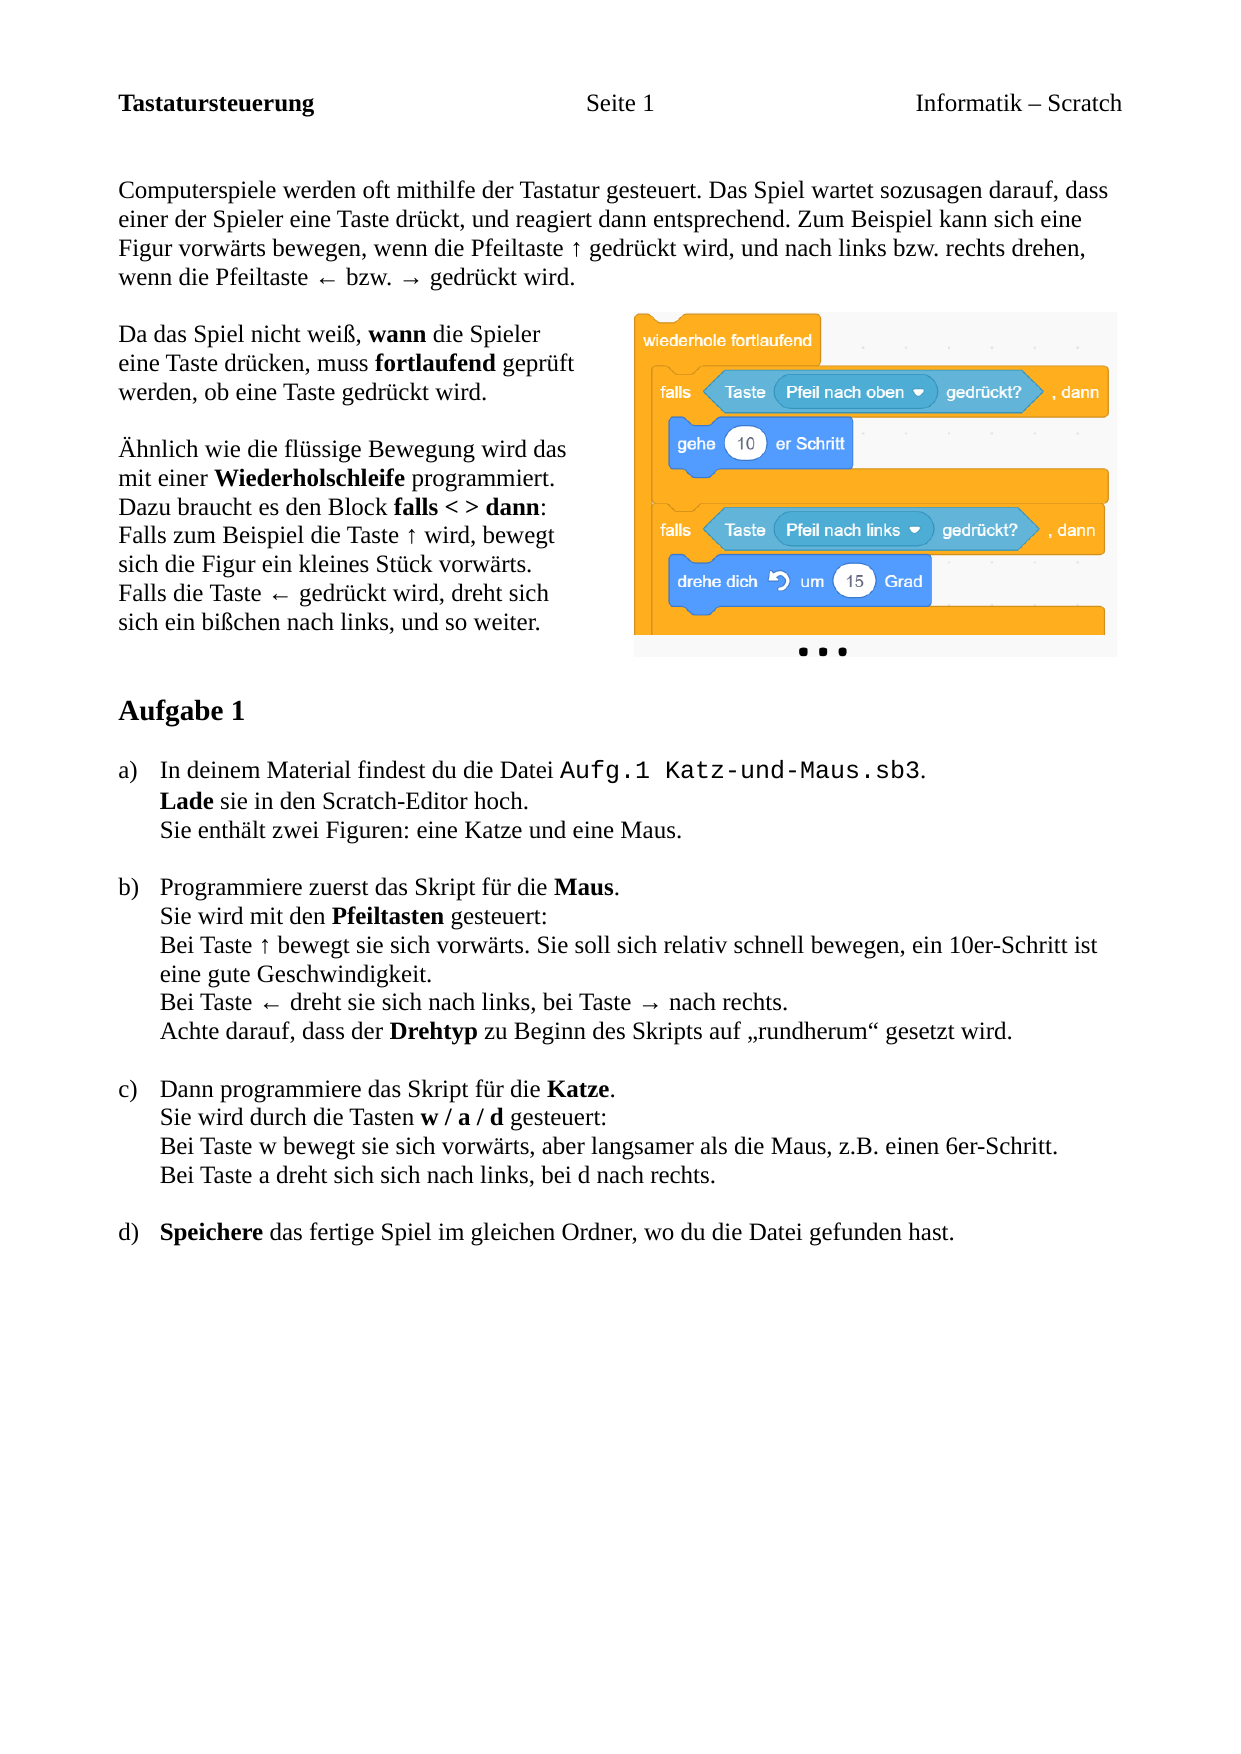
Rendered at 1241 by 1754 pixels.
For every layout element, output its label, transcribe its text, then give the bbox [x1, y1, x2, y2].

text Ähnlich wie die flüssige Bewegung wird das [118, 434, 633, 463]
list In deinem Material findest du die Datei Aufg.1 Katz-und-Maus.sb3. Lade sie in den Scratch-Editor hoch. Sie enthält zwei Figuren: eine Katze und eine Maus. [118, 755, 1122, 844]
text Aufgabe 1 [118, 693, 1122, 727]
text Computerspiele werden oft mithilfe der Tastatur gesteuert. Das Spiel wartet sozusagen darauf, dass einer der Spieler eine Taste drückt, und reagiert dann entsprechend. Zum Beispiel kann sich eine Figur vorwärts bewegen, wenn die Pfeiltaste ↑ gedrückt wird, und nach links bzw. rechts drehen, wenn die Pfeiltaste ← bzw. → gedrückt wird. [118, 176, 1122, 291]
list Dann programmiere das Skript für die Katze. Sie wird durch die Tasten w / a / d gesteuert: Bei Taste w bewegt sie sich vorwärts, aber langsamer als die Maus, z.B. einen 6er-Schritt. Bei Taste a dreht sich sich nach links, bei d nach rechts. [118, 1074, 1122, 1189]
list Programmiere zuerst das Skript für die Maus. Sie wird mit den Pfeiltasten gesteuert: Bei Taste ↑ bewegt sie sich vorwärts. Sie soll sich relativ schnell bewegen, ein 10er-Schritt ist eine gute Geschwindigkeit. Bei Taste ← dreht sie sich nach links, bei Taste → nach rechts. Achte darauf, dass der Drehtyp zu Beginn des Skripts auf „rundherum“ gesetzt wird. [118, 872, 1122, 1045]
text mit einer Wiederholschleife programmiert. [118, 463, 633, 492]
list Speichere das fertige Spiel im gleichen Ordner, wo du die Datei gefunden hast. [118, 1217, 1122, 1246]
text sich die Figur ein kleines Stück vorwärts. [118, 549, 633, 578]
text Dazu braucht es den Block falls < > dann: [118, 492, 633, 521]
text Falls zum Beispiel die Taste ↑ wird, bewegt [118, 521, 633, 549]
text Falls die Taste ← gedrückt wird, dreht sich [118, 578, 633, 607]
text eine Taste drücken, muss fortlaufend geprüft werden, ob eine Taste gedrückt wird. [118, 348, 633, 406]
picture [633, 312, 1118, 657]
text Da das Spiel nicht weiß, wann die Spieler [118, 319, 633, 348]
text sich ein bißchen nach links, und so weiter. [118, 607, 633, 636]
